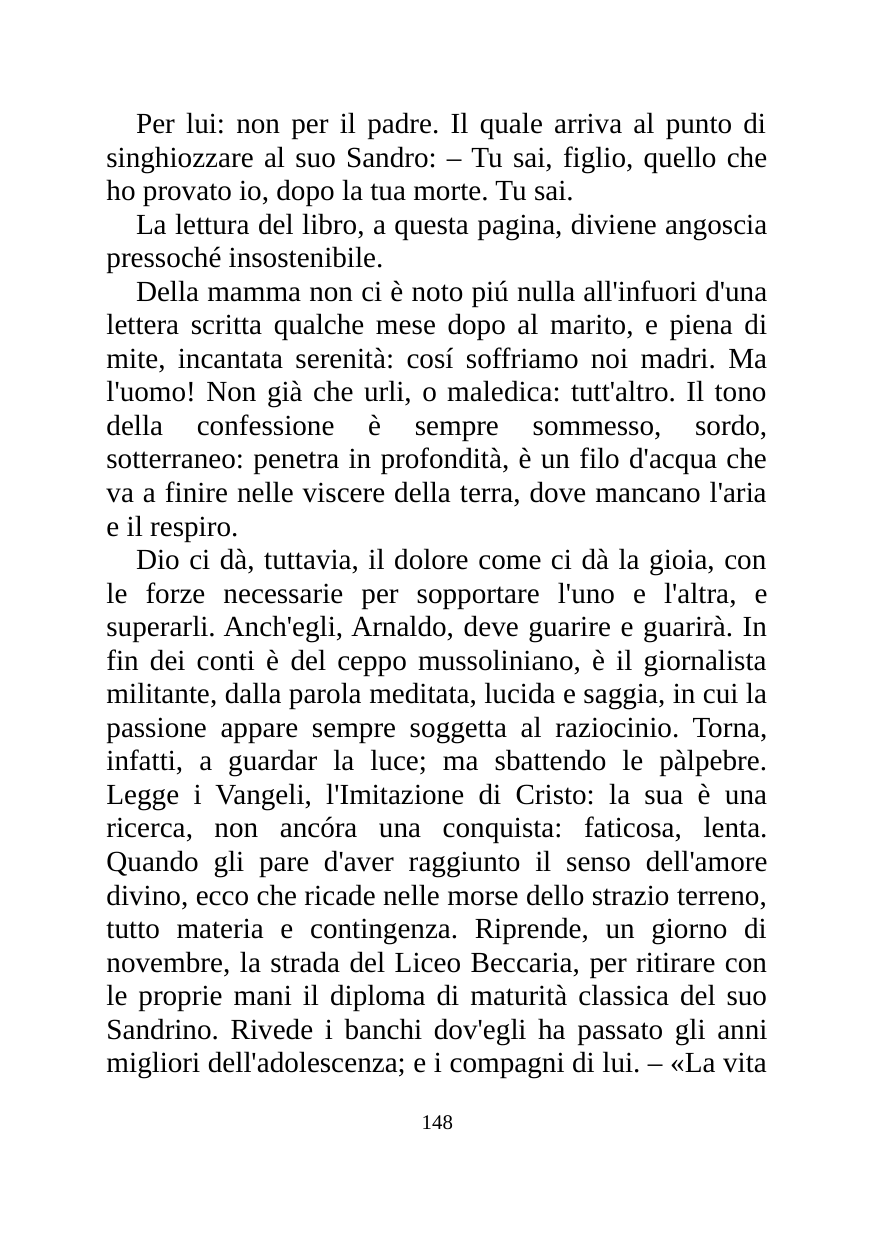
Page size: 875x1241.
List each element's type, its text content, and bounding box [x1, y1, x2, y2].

text Della mamma non ci è noto piú nulla all'infuori d'una lettera scritta qualche mese dopo al marito, e piena di mite, incantata serenità: cosí soffriamo noi madri. Ma l'uomo! Non già che urli, o maledica: tutt'altro. Il tono della confessione è sempre sommesso, sordo, sotterraneo: penetra in profondità, è un filo d'acqua che va a finire nelle viscere della terra, dove mancano l'aria e il respiro. [106, 274, 768, 542]
text La lettura del libro, a questa pagina, diviene angoscia pressoché insostenibile. [106, 207, 768, 274]
text Dio ci dà, tuttavia, il dolore come ci dà la gioia, con le forze necessarie per sopportare l'uno e l'altra, e superarli. Anch'egli, Arnaldo, deve guarire e guarirà. In fin dei conti è del ceppo mussoliniano, è il giornalista militante, dalla parola meditata, lucida e saggia, in cui la passione appare sempre soggetta al raziocinio. Torna, infatti, a guardar la luce; ma sbattendo le pàlpebre. Legge i Vangeli, l'Imitazione di Cristo: la sua è una ricerca, non ancóra una conquista: faticosa, lenta. Quando gli pare d'aver raggiunto il senso dell'amore divino, ecco che ricade nelle morse dello strazio terreno, tutto materia e contingenza. Riprende, un giorno di novembre, la strada del Liceo Beccaria, per ritirare con le proprie mani il diploma di maturità classica del suo Sandrino. Rivede i banchi dov'egli ha passato gli anni migliori dell'adolescenza; e i compagni di lui. – «La vita [106, 542, 768, 1079]
text Per lui: non per il padre. Il quale arriva al punto di singhiozzare al suo Sandro: – Tu sai, figlio, quello che ho provato io, dopo la tua morte. Tu sai. [106, 106, 768, 207]
